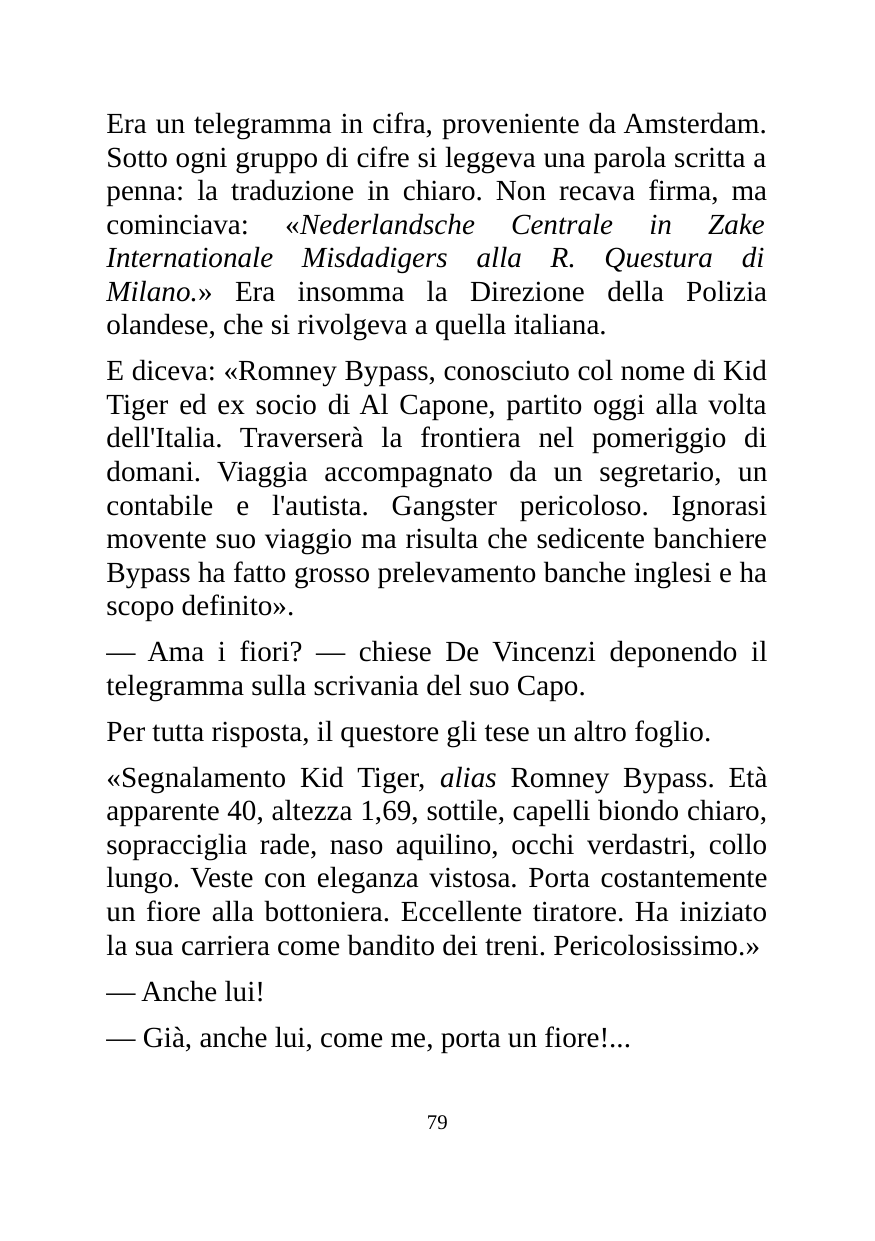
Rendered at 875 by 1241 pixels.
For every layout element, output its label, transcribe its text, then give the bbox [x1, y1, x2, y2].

text Era un telegramma in cifra, proveniente da Amsterdam. Sotto ogni gruppo di cifre si leggeva una parola scritta a penna: la traduzione in chiaro. Non recava firma, ma cominciava: «Nederlandsche Centrale in Zake Internationale Misdadigers alla R. Questura di Milano.» Era insomma la Direzione della Polizia olandese, che si rivolgeva a quella italiana. [106, 106, 768, 341]
text — Già, anche lui, come me, porta un fiore!... [106, 1020, 768, 1053]
text — Ama i fiori? — chiese De Vincenzi deponendo il telegramma sulla scrivania del suo Capo. [106, 634, 768, 701]
text E diceva: «Romney Bypass, conosciuto col nome di Kid Tiger ed ex socio di Al Capone, partito oggi alla volta dell'Italia. Traverserà la frontiera nel pomeriggio di domani. Viaggia accompagnato da un segretario, un contabile e l'autista. Gangster pericoloso. Ignorasi movente suo viaggio ma risulta che sedicente banchiere Bypass ha fatto grosso prelevamento banche inglesi e ha scopo definito». [106, 353, 768, 622]
text Per tutta risposta, il questore gli tese un altro foglio. [106, 714, 768, 747]
text — Anche lui! [106, 974, 768, 1007]
text «Segnalamento Kid Tiger, alias Romney Bypass. Età apparente 40, altezza 1,69, sottile, capelli biondo chiaro, sopracciglia rade, naso aquilino, occhi verdastri, collo lungo. Veste con eleganza vistosa. Porta costantemente un fiore alla bottoniera. Eccellente tiratore. Ha iniziato la sua carriera come bandito dei treni. Pericolosissimo.» [106, 760, 768, 961]
